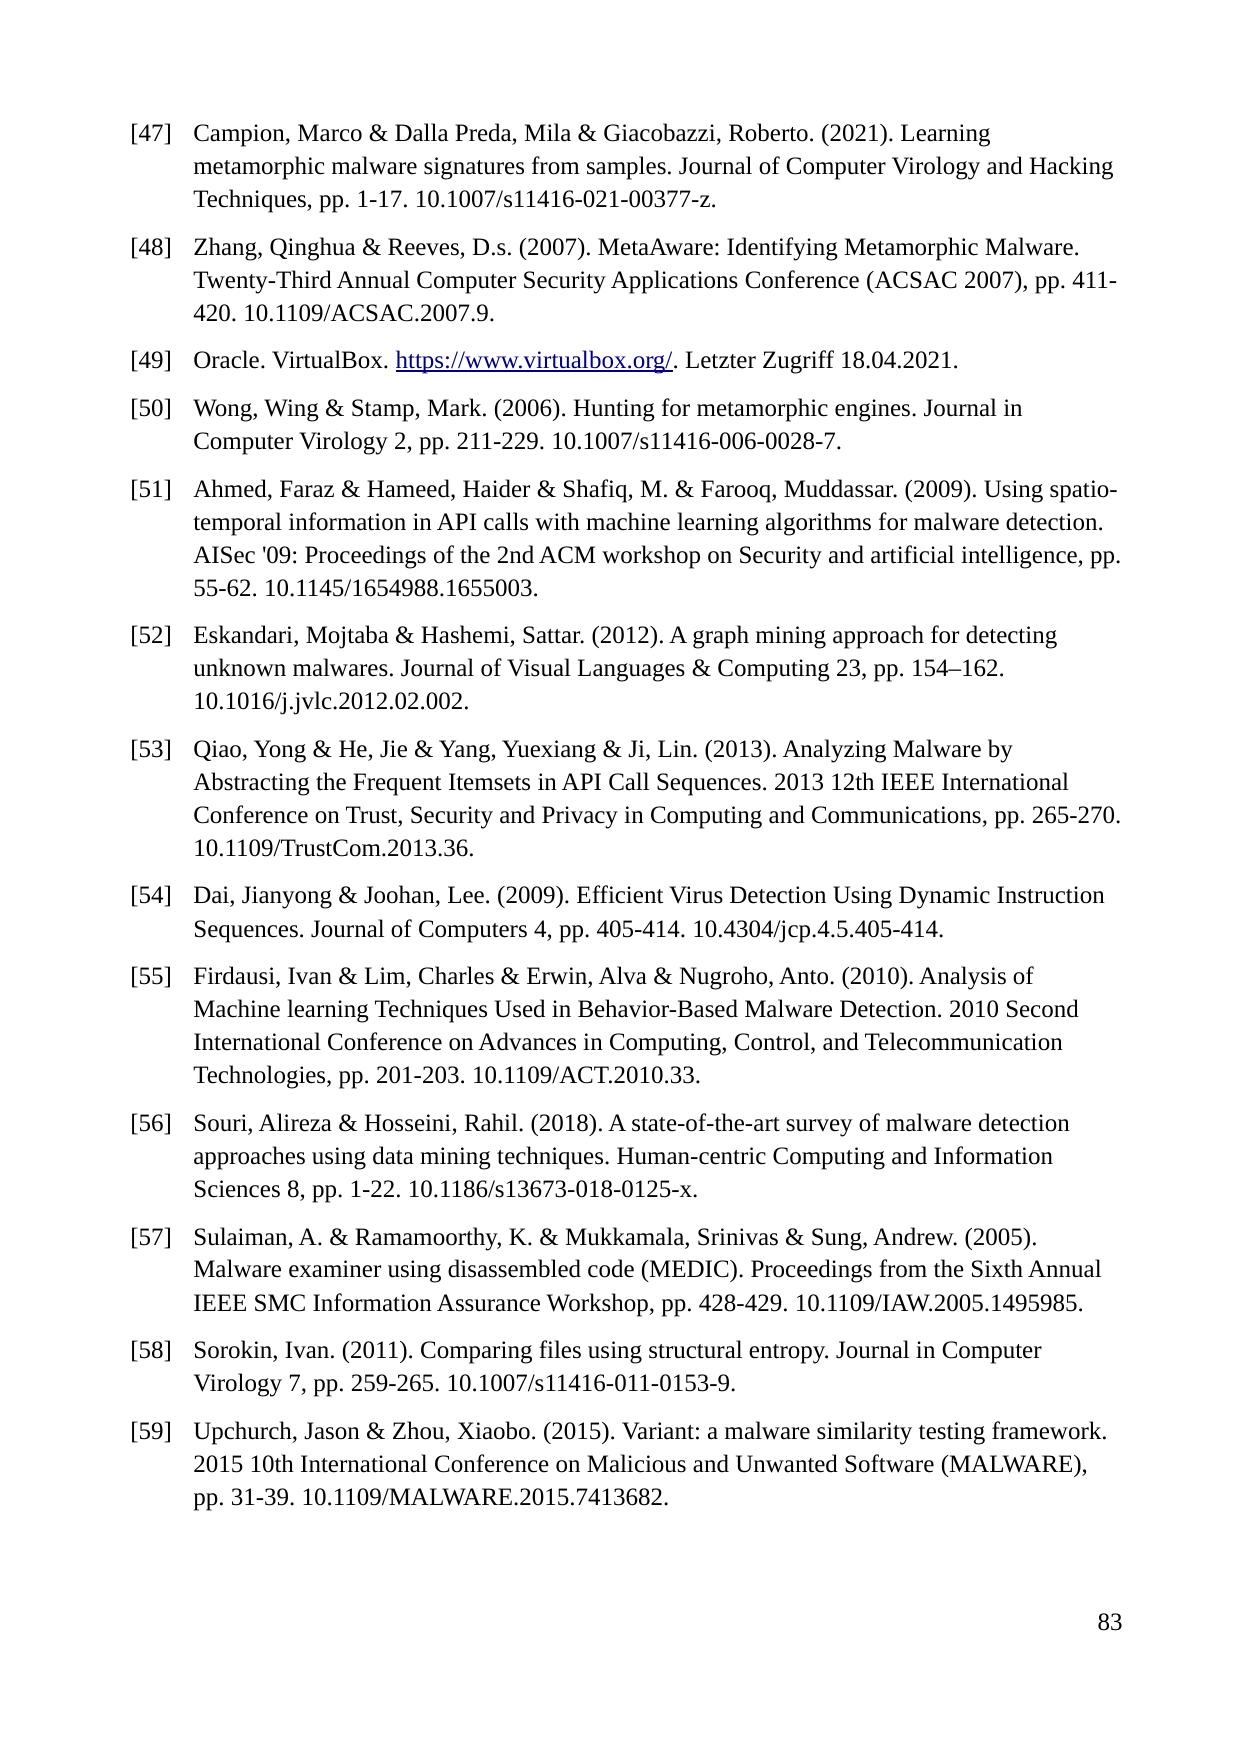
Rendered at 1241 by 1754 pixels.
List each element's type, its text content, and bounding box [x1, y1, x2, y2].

list Sorokin, Ivan. (2011). Comparing files using structural entropy. Journal in Computer Virology 7, pp. 259-265. 10.1007/s11416-011-0153-9. [130, 1335, 1122, 1397]
list Qiao, Yong & He, Jie & Yang, Yuexiang & Ji, Lin. (2013). Analyzing Malware by Abstracting the Frequent Itemsets in API Call Sequences. 2013 12th IEEE International Conference on Trust, Security and Privacy in Computing and Communications, pp. 265-270. 10.1109/TrustCom.2013.36. [130, 734, 1122, 862]
list Ahmed, Faraz & Hameed, Haider & Shafiq, M. & Farooq, Muddassar. (2009). Using spatio-temporal information in API calls with machine learning algorithms for malware detection. AISec '09: Proceedings of the 2nd ACM workshop on Security and artificial intelligence, pp. 55-62. 10.1145/1654988.1655003. [130, 474, 1122, 601]
list Eskandari, Mojtaba & Hashemi, Sattar. (2012). A graph mining approach for detecting unknown malwares. Journal of Visual Languages & Computing 23, pp. 154–162. 10.1016/j.jvlc.2012.02.002. [130, 620, 1122, 715]
list Souri, Alireza & Hosseini, Rahil. (2018). A state-of-the-art survey of malware detection approaches using data mining techniques. Human-centric Computing and Information Sciences 8, pp. 1-22. 10.1186/s13673-018-0125-x. [130, 1108, 1122, 1203]
list Campion, Marco & Dalla Preda, Mila & Giacobazzi, Roberto. (2021). Learning metamorphic malware signatures from samples. Journal of Computer Virology and Hacking Techniques, pp. 1-17. 10.1007/s11416-021-00377-z. [130, 118, 1122, 213]
list Upchurch, Jason & Zhou, Xiaobo. (2015). Variant: a malware similarity testing framework. 2015 10th International Conference on Malicious and Unwanted Software (MALWARE), pp. 31-39. 10.1109/MALWARE.2015.7413682. [130, 1416, 1122, 1511]
list Oracle. VirtualBox. https://www.virtualbox.org/. Letzter Zugriff 18.04.2021. [130, 345, 1122, 374]
list Firdausi, Ivan & Lim, Charles & Erwin, Alva & Nugroho, Anto. (2010). Analysis of Machine learning Techniques Used in Behavior-Based Malware Detection. 2010 Second International Conference on Advances in Computing, Control, and Telecommunication Technologies, pp. 201-203. 10.1109/ACT.2010.33. [130, 961, 1122, 1089]
list Dai, Jianyong & Joohan, Lee. (2009). Efficient Virus Detection Using Dynamic Instruction Sequences. Journal of Computers 4, pp. 405-414. 10.4304/jcp.4.5.405-414. [130, 881, 1122, 942]
list Zhang, Qinghua & Reeves, D.s. (2007). MetaAware: Identifying Metamorphic Malware. Twenty-Third Annual Computer Security Applications Conference (ACSAC 2007), pp. 411-420. 10.1109/ACSAC.2007.9. [130, 232, 1122, 327]
list Sulaiman, A. & Ramamoorthy, K. & Mukkamala, Srinivas & Sung, Andrew. (2005). Malware examiner using disassembled code (MEDIC). Proceedings from the Sixth Annual IEEE SMC Information Assurance Workshop, pp. 428-429. 10.1109/IAW.2005.1495985. [130, 1222, 1122, 1316]
list Wong, Wing & Stamp, Mark. (2006). Hunting for metamorphic engines. Journal in Computer Virology 2, pp. 211-229. 10.1007/s11416-006-0028-7. [130, 393, 1122, 455]
